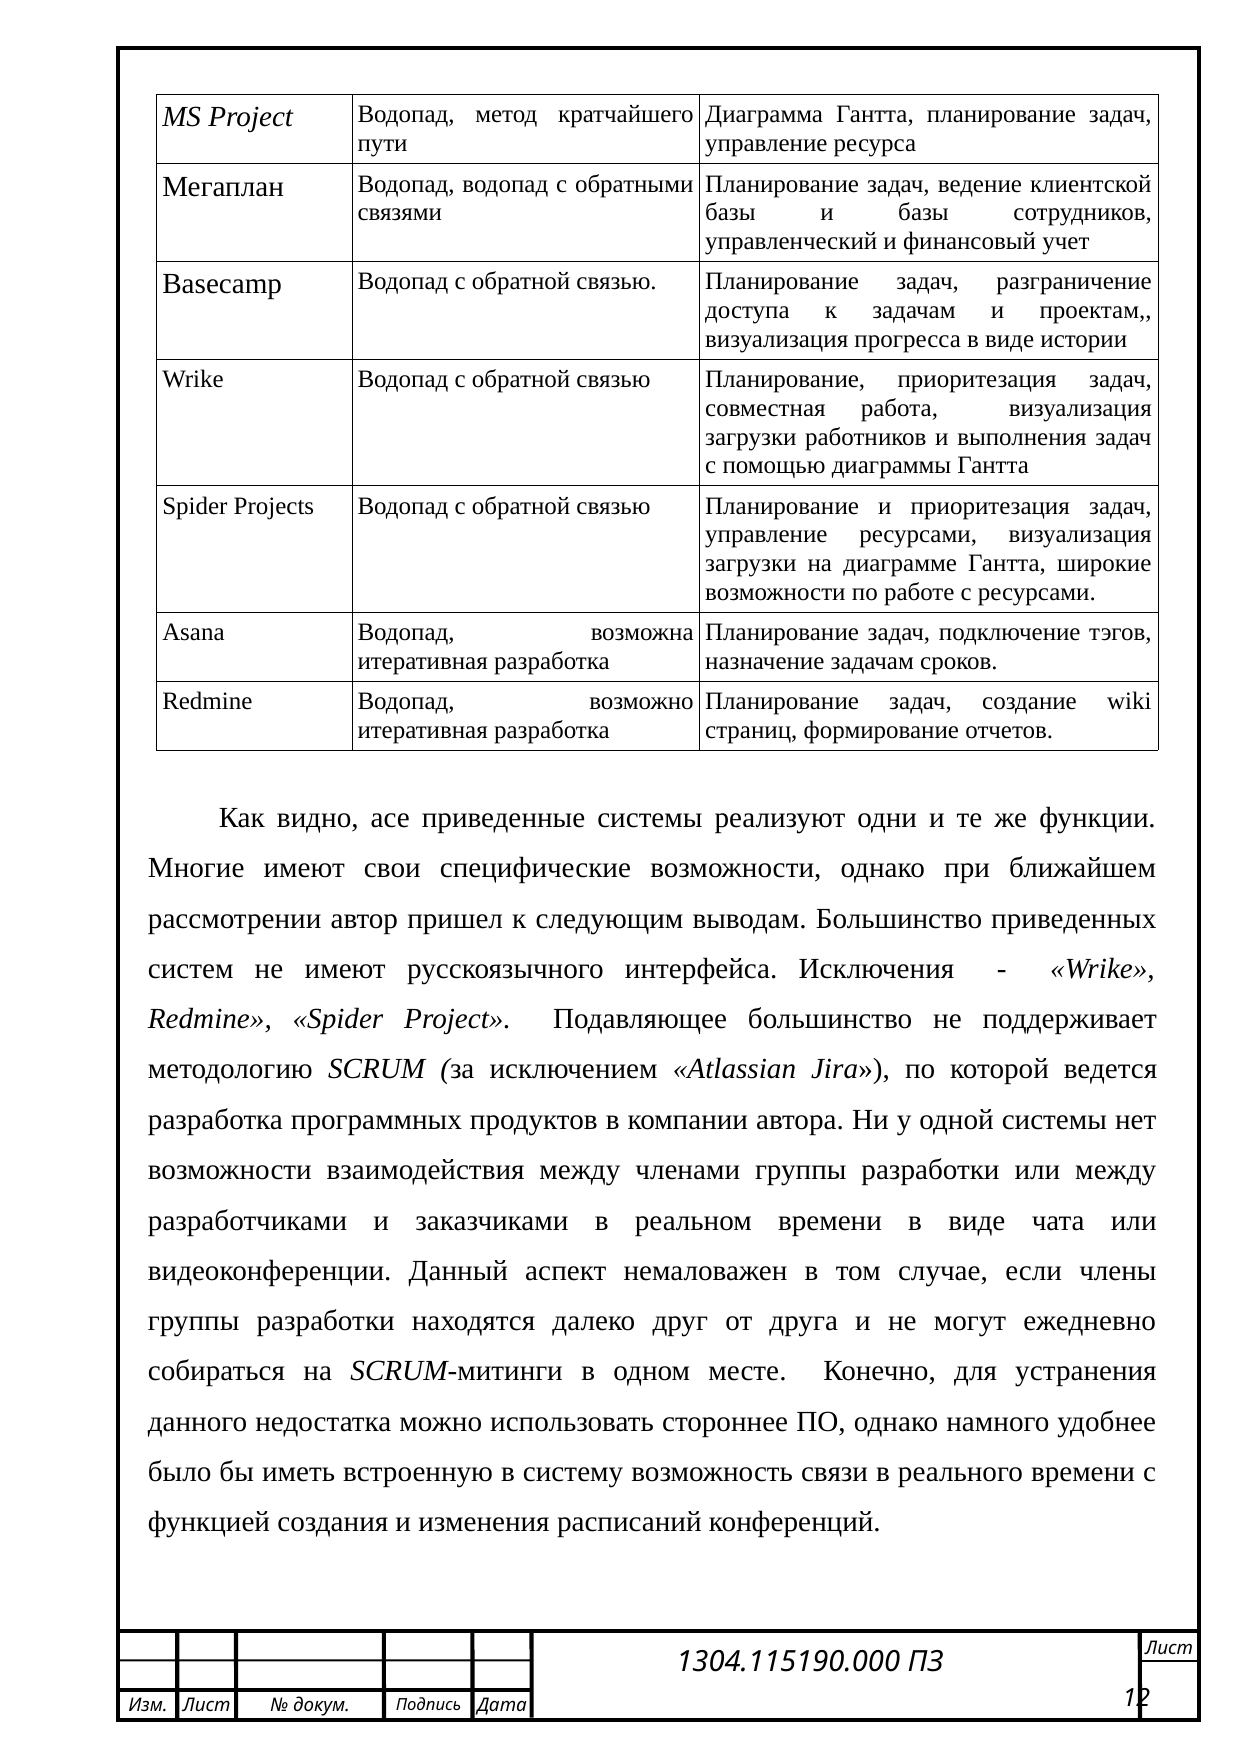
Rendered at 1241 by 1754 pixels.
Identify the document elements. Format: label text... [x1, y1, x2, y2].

table_cell Asana [157, 613, 352, 681]
text Как видно, асе приведенные системы реализуют одни и те же функции. Многие имеют свои специфические возможности, однако при ближайшем рассмотрении автор пришел к следующим выводам. Большинство приведенных систем не имеют русскоязычного интерфейса. Исключения - «Wrike», Redmine», «Spider Project». Подавляющее большинство не поддерживает методологию SCRUM (за исключением «Atlassian Jira»), по которой ведется разработка программных продуктов в компании автора. Ни у одной системы нет возможности взаимодействия между членами группы разработки или между разработчиками и заказчиками в реальном времени в виде чата или видеоконференции. Данный аспект немаловажен в том случае, если члены группы разработки находятся далеко друг от друга и не могут ежедневно собираться на SCRUM-митинги в одном месте. Конечно, для устранения данного недостатка можно использовать стороннее ПО, однако намного удобнее было бы иметь встроенную в систему возможность связи в реального времени с функцией создания и изменения расписаний конференций. [148, 800, 1157, 1538]
table_cell Мегаплан [157, 164, 352, 261]
table_cell Водопад, метод кратчайшего пути [353, 95, 699, 163]
table_cell MS Project [157, 95, 352, 163]
table_cell Водопад, возможно итеративная разработка [353, 682, 699, 750]
table_cell Водопад, возможна итеративная разработка [353, 613, 699, 681]
table_cell Водопад, водопад с обратными связями [353, 164, 699, 261]
table_cell Планирование задач, создание wiki страниц, формирование отчетов. [700, 682, 1158, 750]
table_cell Wrike [157, 360, 352, 485]
table_cell Планирование и приоритезация задач, управление ресурсами, визуализация загрузки на диаграмме Гантта, широкие возможности по работе с ресурсами. [700, 486, 1158, 612]
table_cell Водопад с обратной связью. [353, 262, 699, 358]
table_cell Планирование задач, подключение тэгов, назначение задачам сроков. [700, 613, 1158, 681]
table_cell Водопад с обратной связью [353, 486, 699, 612]
table_cell Basecamp [157, 262, 352, 358]
table_cell Водопад с обратной связью [353, 360, 699, 485]
table_cell Планирование задач, ведение клиентской базы и базы сотрудников, управленческий и финансовый учет [700, 164, 1158, 261]
table_cell Spider Projects [157, 486, 352, 612]
table_cell Планирование задач, разграничение доступа к задачам и проектам,, визуализация прогресса в виде истории [700, 262, 1158, 358]
table_cell Redmine [157, 682, 352, 750]
table_cell Планирование, приоритезация задач, совместная работа, визуализация загрузки работников и выполнения задач с помощью диаграммы Гантта [700, 360, 1158, 485]
table_cell Диаграмма Гантта, планирование задач, управление ресурса [700, 95, 1158, 163]
